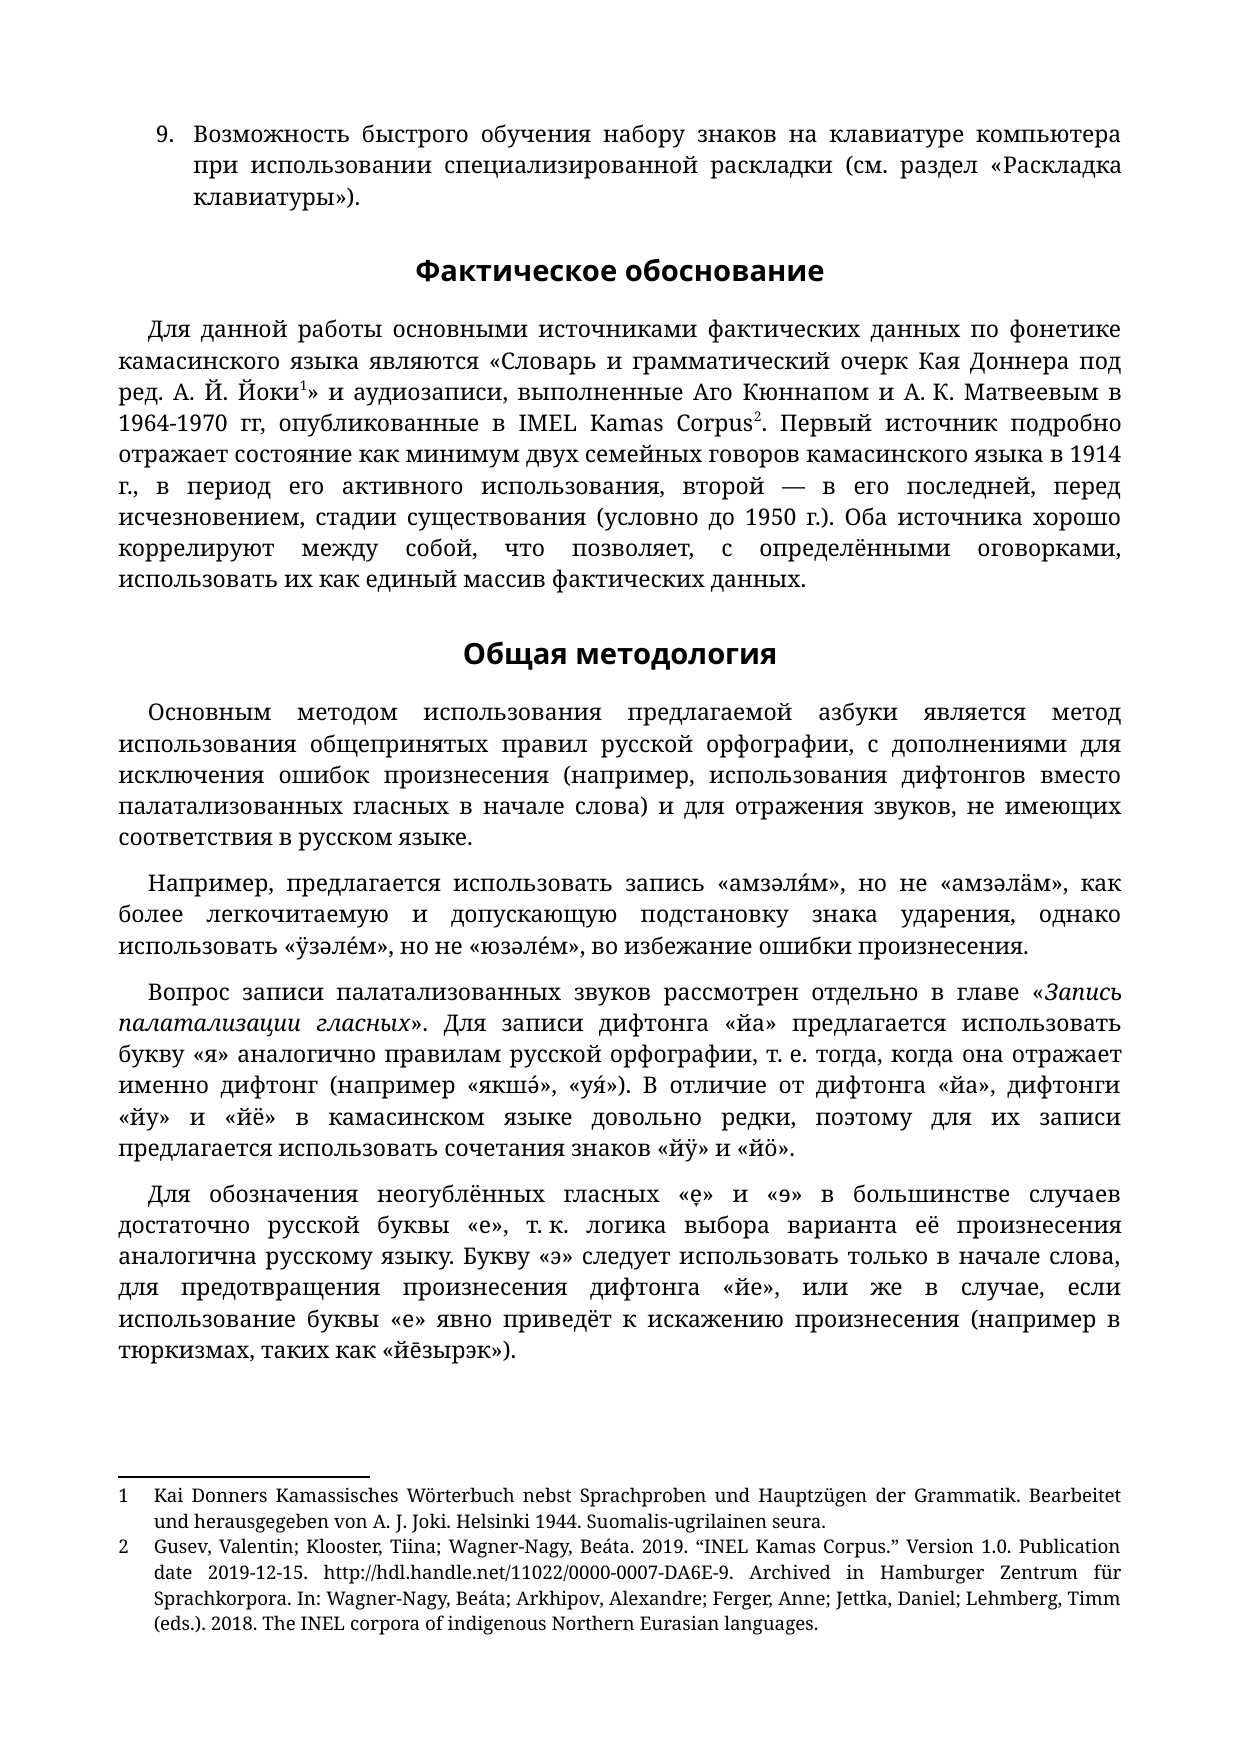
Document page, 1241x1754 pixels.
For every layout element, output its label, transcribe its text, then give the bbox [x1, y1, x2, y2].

text Для данной работы основными источниками фактических данных по фонетике камасинского языка являются «Словарь и грамматический очерк Кая Доннера под ред. А. Й. Йоки» и аудиозаписи, выполненные Аго Кюннапом и А. К. Матвеевым в 1964-1970 гг, опубликованные в IMEL Kamas Corpus. Первый источник подробно отражает состояние как минимум двух семейных говоров камасинского языка в 1914 г., в период его активного использования, второй — в его последней, перед исчезновением, стадии существования (условно до 1950 г.). Оба источника хорошо коррелируют между собой, что позволяет, с определёнными оговорками, использовать их как единый массив фактических данных. [118, 313, 1122, 595]
text Для обозначения неогублённых гласных «e̞» и «ɘ» в большинстве случаев достаточно русской буквы «е», т. к. логика выбора варианта её произнесения аналогична русскому языку. Букву «э» следует использовать только в начале слова, для предотвращения произнесения дифтонга «йе», или же в случае, если использование буквы «е» явно приведёт к искажению произнесения (например в тюркизмах, таких как «йе̄зырэк»). [118, 1177, 1122, 1365]
subtitle Общая методология [118, 633, 1122, 673]
text Gusev, Valentin; Klooster, Tiina; Wagner-Nagy, Beáta. 2019. “INEL Kamas Corpus.” Version 1.0. Publication date 2019-12-15. http://hdl.handle.net/11022/0000-0007-DA6E-9. Archived in Hamburger Zentrum für Sprachkorpora. In: Wagner-Nagy, Beáta; Arkhipov, Alexandre; Ferger, Anne; Jettka, Daniel; Lehmberg, Timm (eds.). 2018. The INEL corpora of indigenous Northern Eurasian languages. [118, 1534, 1122, 1636]
text Kai Donners Kamassisches Wörterbuch nebst Sprachproben und Hauptzügen der Grammatik. Bearbeitet und herausgegeben von A. J. Joki. Helsinki 1944. Suomalis-ugrilainen seura. [118, 1483, 1122, 1534]
text Основным методом использования предлагаемой азбуки является метод использования общепринятых правил русской орфографии, с дополнениями для исключения ошибок произнесения (например, использования дифтонгов вместо палатализованных гласных в начале слова) и для отражения звуков, не имеющих соответствия в русском языке. [118, 696, 1122, 852]
text Например, предлагается использовать запись «амзәля́м», но не «амзәлӓм», как более легкочитаемую и допускающую подстановку знака ударения, однако использовать «ӱзәле́м», но не «юзәле́м», во избежание ошибки произнесения. [118, 867, 1122, 961]
list Возможность быстрого обучения набору знаков на клавиатуре компьютера при использовании специализированной раскладки (см. раздел «Раскладка клавиатуры»). [156, 118, 1122, 212]
subtitle Фактическое обоснование [118, 250, 1122, 290]
text Вопрос записи палатализованных звуков рассмотрен отдельно в главе «Запись палатализации гласных». Для записи дифтонга «йа» предлагается использовать букву «я» аналогично правилам русской орфографии, т. е. тогда, когда она отражает именно дифтонг (например «якшә́», «уя́»). В отличие от дифтонга «йа», дифтонги «йу» и «йё» в камасинском языке довольно редки, поэтому для их записи предлагается использовать сочетания знаков «йӱ» и «йӧ». [118, 975, 1122, 1163]
